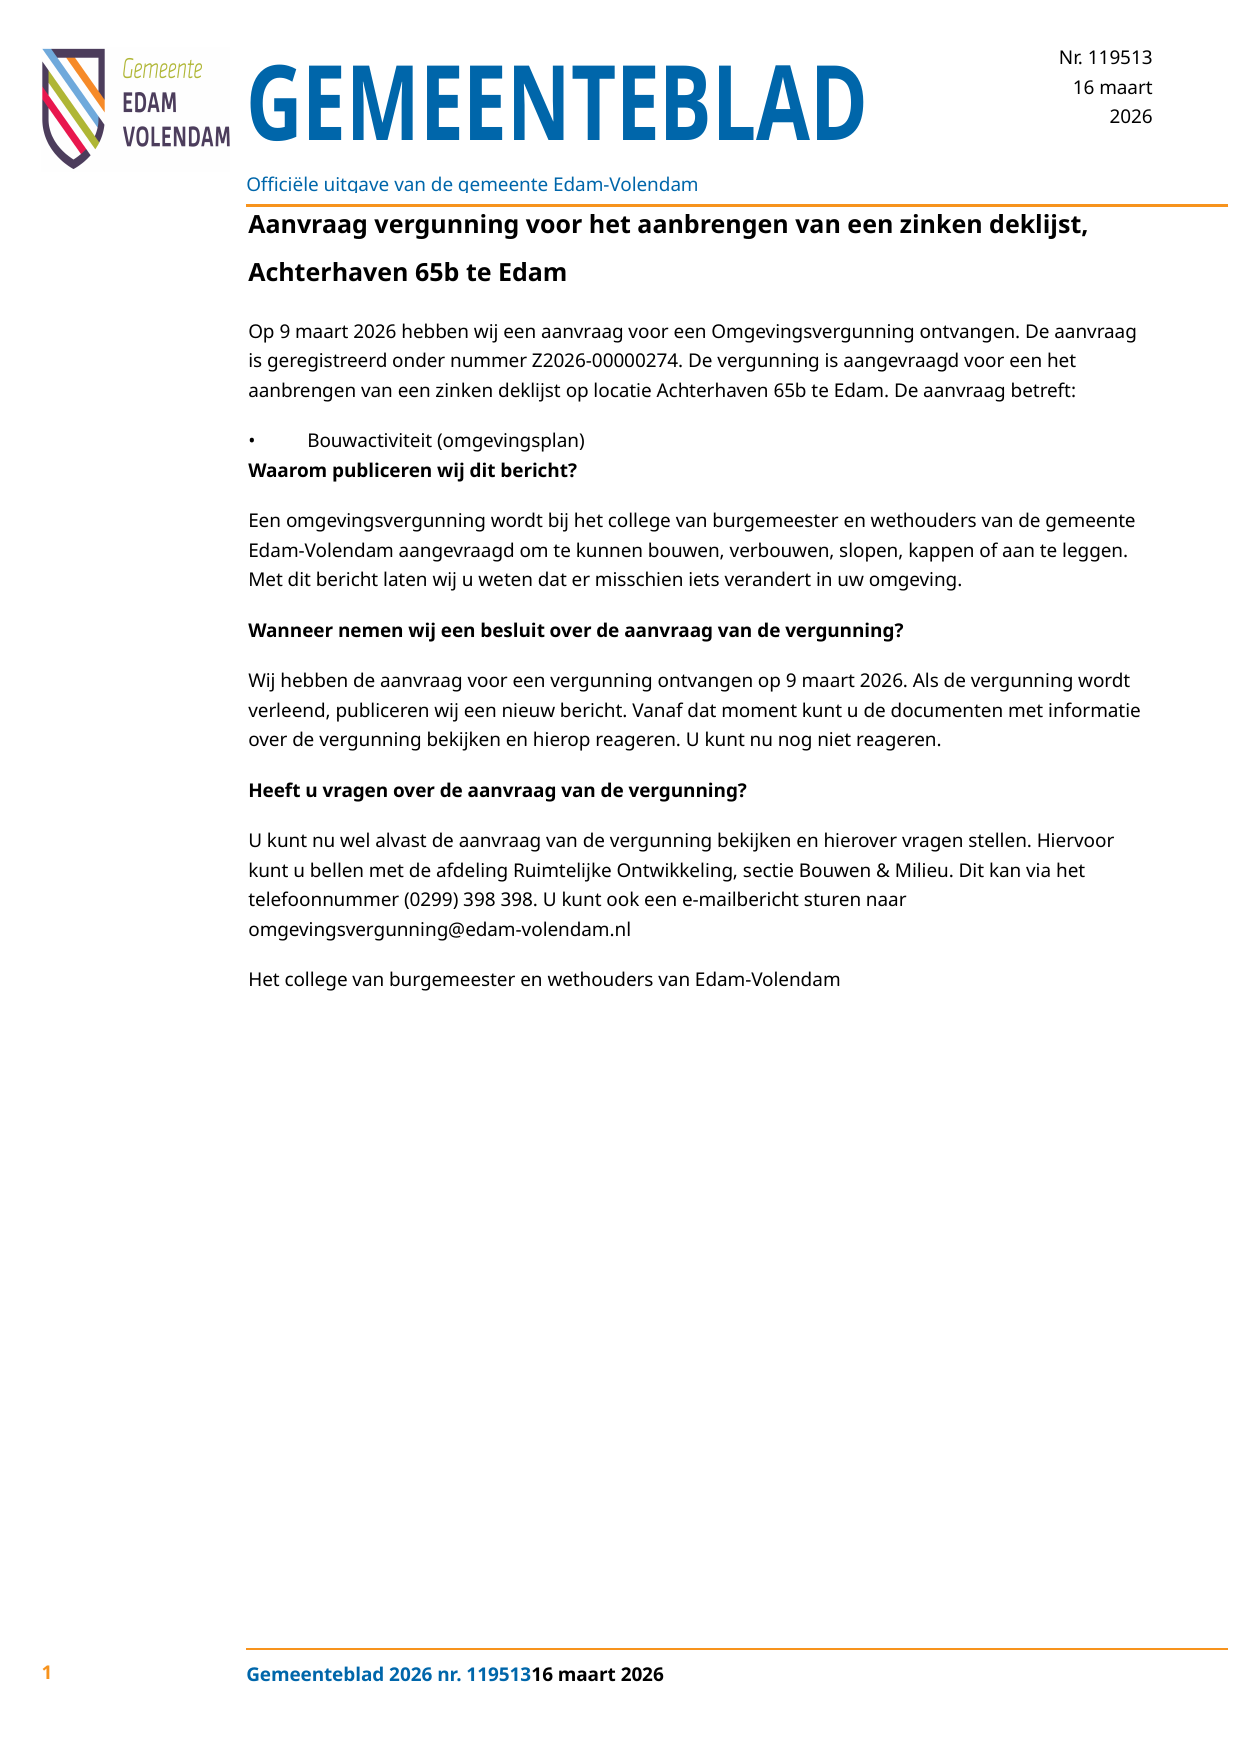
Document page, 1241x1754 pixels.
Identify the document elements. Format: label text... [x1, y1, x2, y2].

text Op 9 maart 2026 hebben wij een aanvraag voor een Omgevingsvergunning ontvangen. De aanvraag is geregistreerd onder nummer Z2026-00000274. De vergunning is aangevraagd voor een het aanbrengen van een zinken deklijst op locatie Achterhaven 65b te Edam. De aanvraag betreft: [248, 318, 1152, 403]
text Aanvraag vergunning voor het aanbrengen van een zinken deklijst, Achterhaven 65b te Edam [248, 207, 1152, 288]
list Bouwactiviteit (omgevingsplan) [248, 427, 1152, 453]
text Het college van burgemeester en wethouders van Edam-Volendam [248, 967, 1152, 992]
text Waarom publiceren wij dit bericht? [248, 457, 1152, 483]
picture [41, 47, 231, 172]
text Wanneer nemen wij een besluit over de aanvraag van de vergunning? [248, 617, 1152, 643]
text Wij hebben de aanvraag voor een vergunning ontvangen op 9 maart 2026. Als de vergunning wordt verleend, publiceren wij een nieuw bericht. Vanaf dat moment kunt u de documenten met informatie over de vergunning bekijken en hierop reageren. U kunt nu nog niet reageren. [248, 667, 1152, 752]
text U kunt nu wel alvast de aanvraag van de vergunning bekijken en hierover vragen stellen. Hiervoor kunt u bellen met de afdeling Ruimtelijke Ontwikkeling, sectie Bouwen & Milieu. Dit kan via het telefoonnummer (0299) 398 398. U kunt ook een e-mailbericht sturen naar omgevingsvergunning@edam-volendam.nl [248, 827, 1152, 942]
text Een omgevingsvergunning wordt bij het college van burgemeester en wethouders van de gemeente Edam-Volendam aangevraagd om te kunnen bouwen, verbouwen, slopen, kappen of aan te leggen. Met dit bericht laten wij u weten dat er misschien iets verandert in uw omgeving. [248, 507, 1152, 592]
text Heeft u vragen over de aanvraag van de vergunning? [248, 777, 1152, 803]
